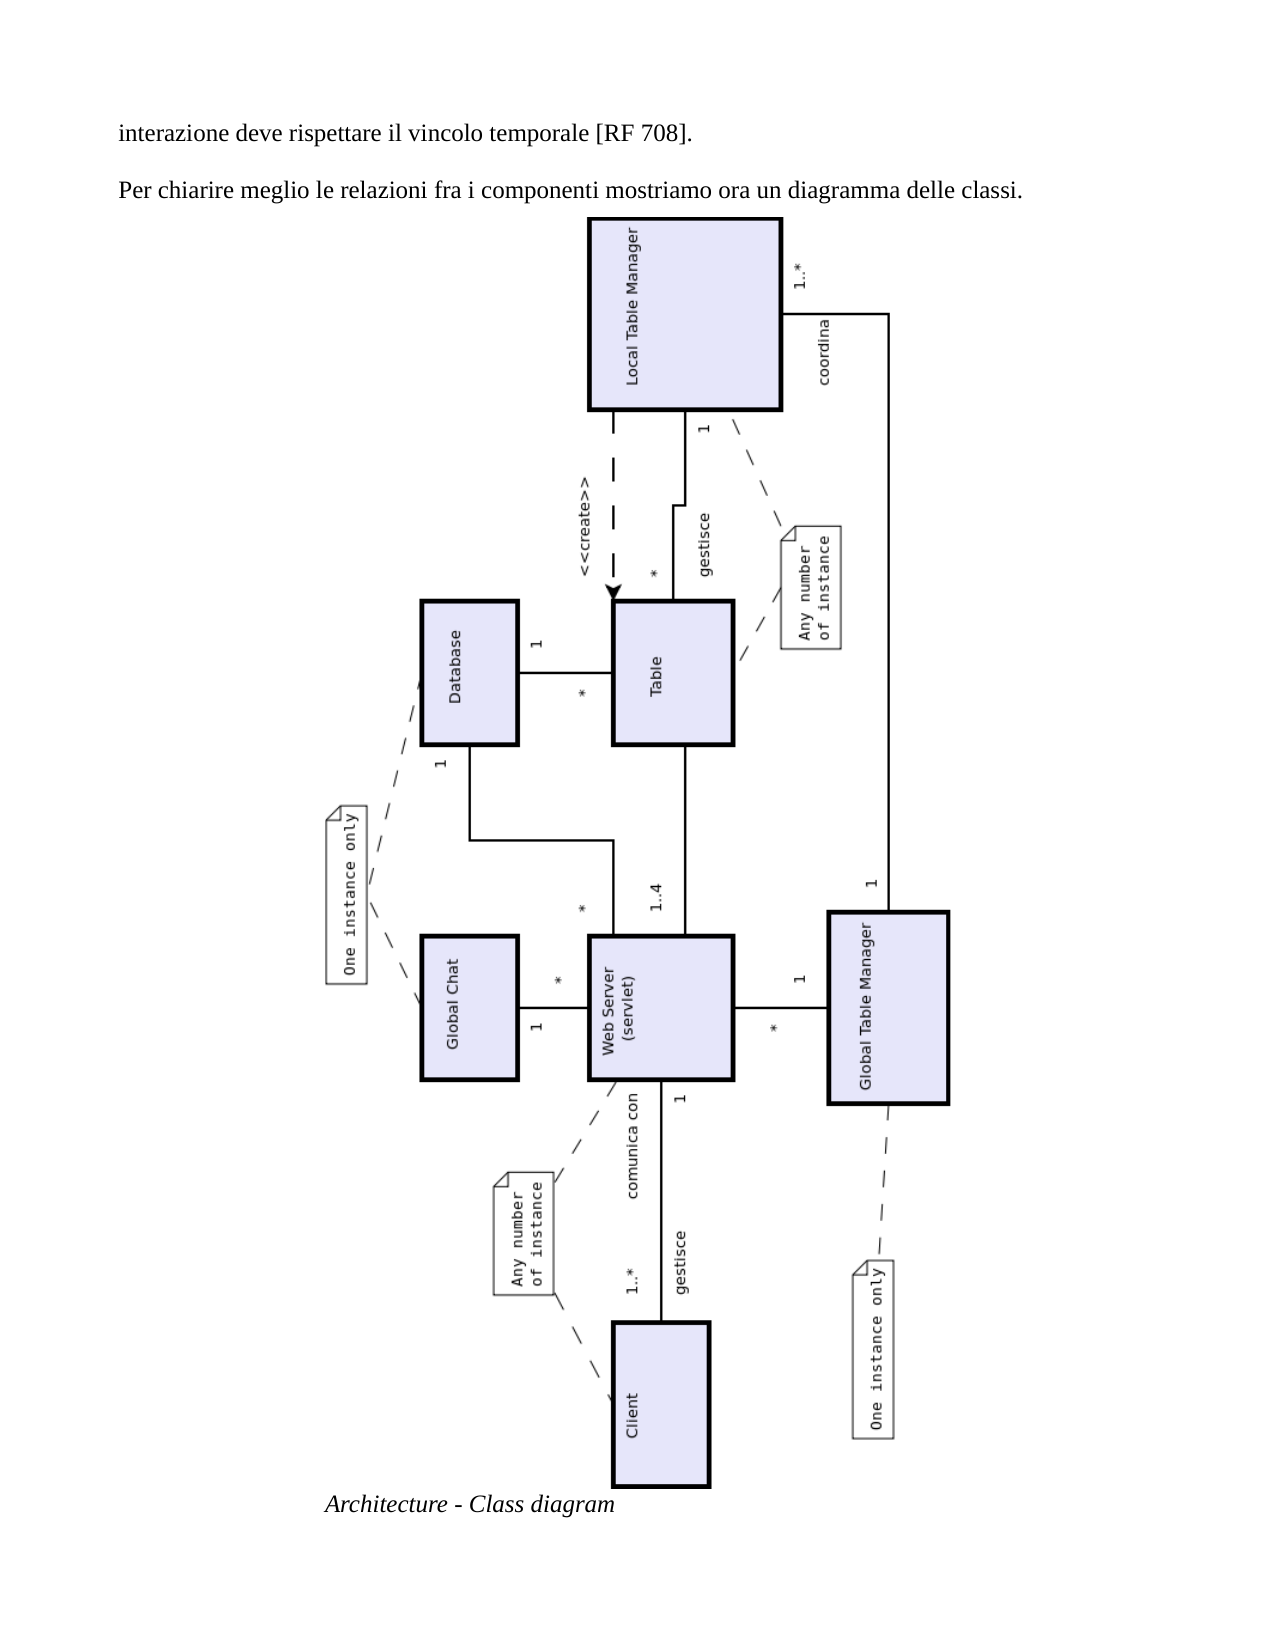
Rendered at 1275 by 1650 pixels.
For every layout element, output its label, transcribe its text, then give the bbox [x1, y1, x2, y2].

picture [325, 217, 951, 1489]
text interazione deve rispettare il vincolo temporale [RF 708]. [118, 118, 1157, 147]
text Architecture - Class diagram [325, 1489, 950, 1518]
text Per chiarire meglio le relazioni fra i componenti mostriamo ora un diagramma delle classi. [118, 176, 1157, 204]
